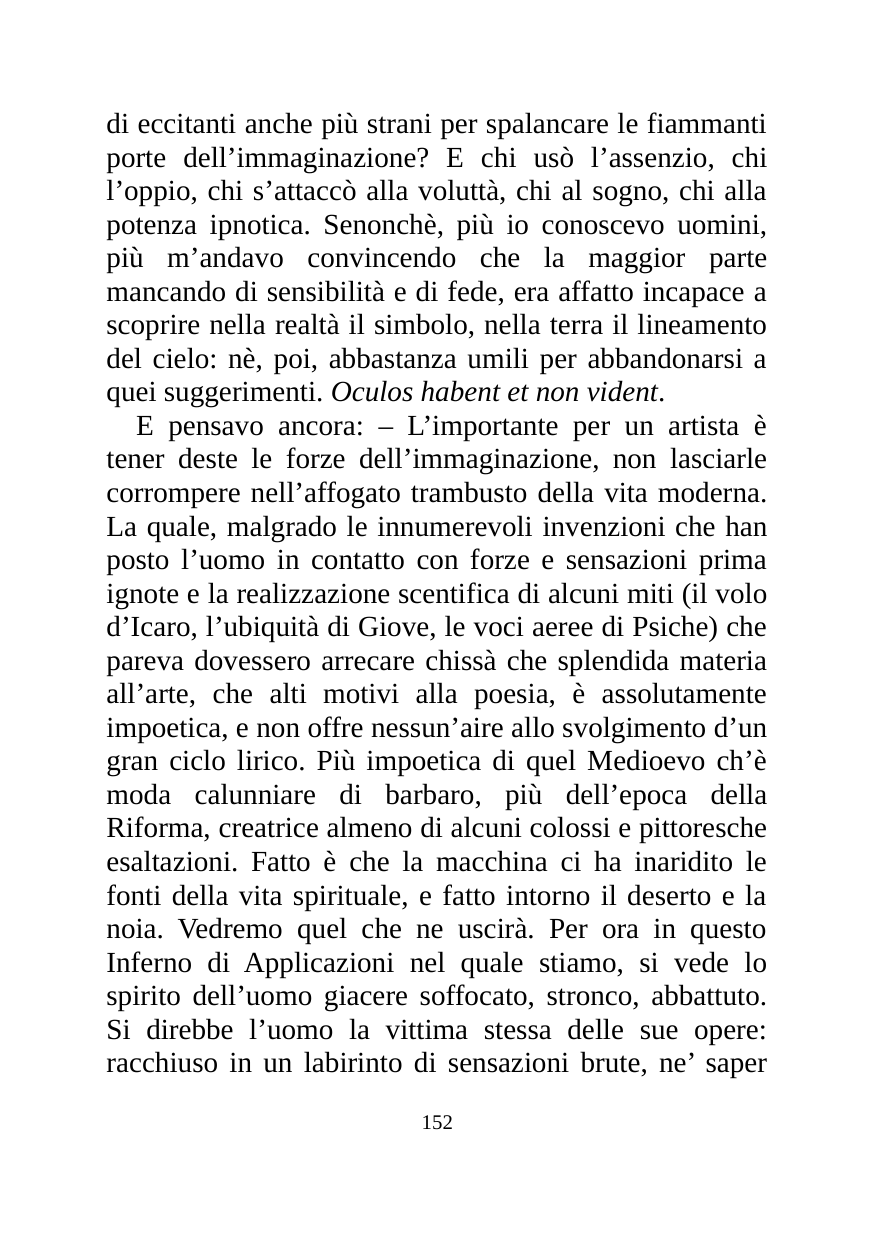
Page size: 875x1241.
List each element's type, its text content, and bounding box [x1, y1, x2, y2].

text E pensavo ancora: – L’importante per un artista è tener deste le forze dell’immaginazione, non lasciarle corrompere nell’affogato trambusto della vita moderna. La quale, malgrado le innumerevoli invenzioni che han posto l’uomo in contatto con forze e sensazioni prima ignote e la realizzazione scentifica di alcuni miti (il volo d’Icaro, l’ubiquità di Giove, le voci aeree di Psiche) che pareva dovessero arrecare chissà che splendida materia all’arte, che alti motivi alla poesia, è assolutamente impoetica, e non offre nessun’aire allo svolgimento d’un gran ciclo lirico. Più impoetica di quel Medioevo ch’è moda calunniare di barbaro, più dell’epoca della Riforma, creatrice almeno di alcuni colossi e pittoresche esaltazioni. Fatto è che la macchina ci ha inaridito le fonti della vita spirituale, e fatto intorno il deserto e la noia. Vedremo quel che ne uscirà. Per ora in questo Inferno di Applicazioni nel quale stiamo, si vede lo spirito dell’uomo giacere soffocato, stronco, abbattuto. Si direbbe l’uomo la vittima stessa delle sue opere: racchiuso in un labirinto di sensazioni brute, ne’ saper [106, 408, 768, 1079]
text di eccitanti anche più strani per spalancare le fiammanti porte dell’immaginazione? E chi usò l’assenzio, chi l’oppio, chi s’attaccò alla voluttà, chi al sogno, chi alla potenza ipnotica. Senonchè, più io conoscevo uomini, più m’andavo convincendo che la maggior parte mancando di sensibilità e di fede, era affatto incapace a scoprire nella realtà il simbolo, nella terra il lineamento del cielo: nè, poi, abbastanza umili per abbandonarsi a quei suggerimenti. Oculos habent et non vident. [106, 106, 768, 408]
